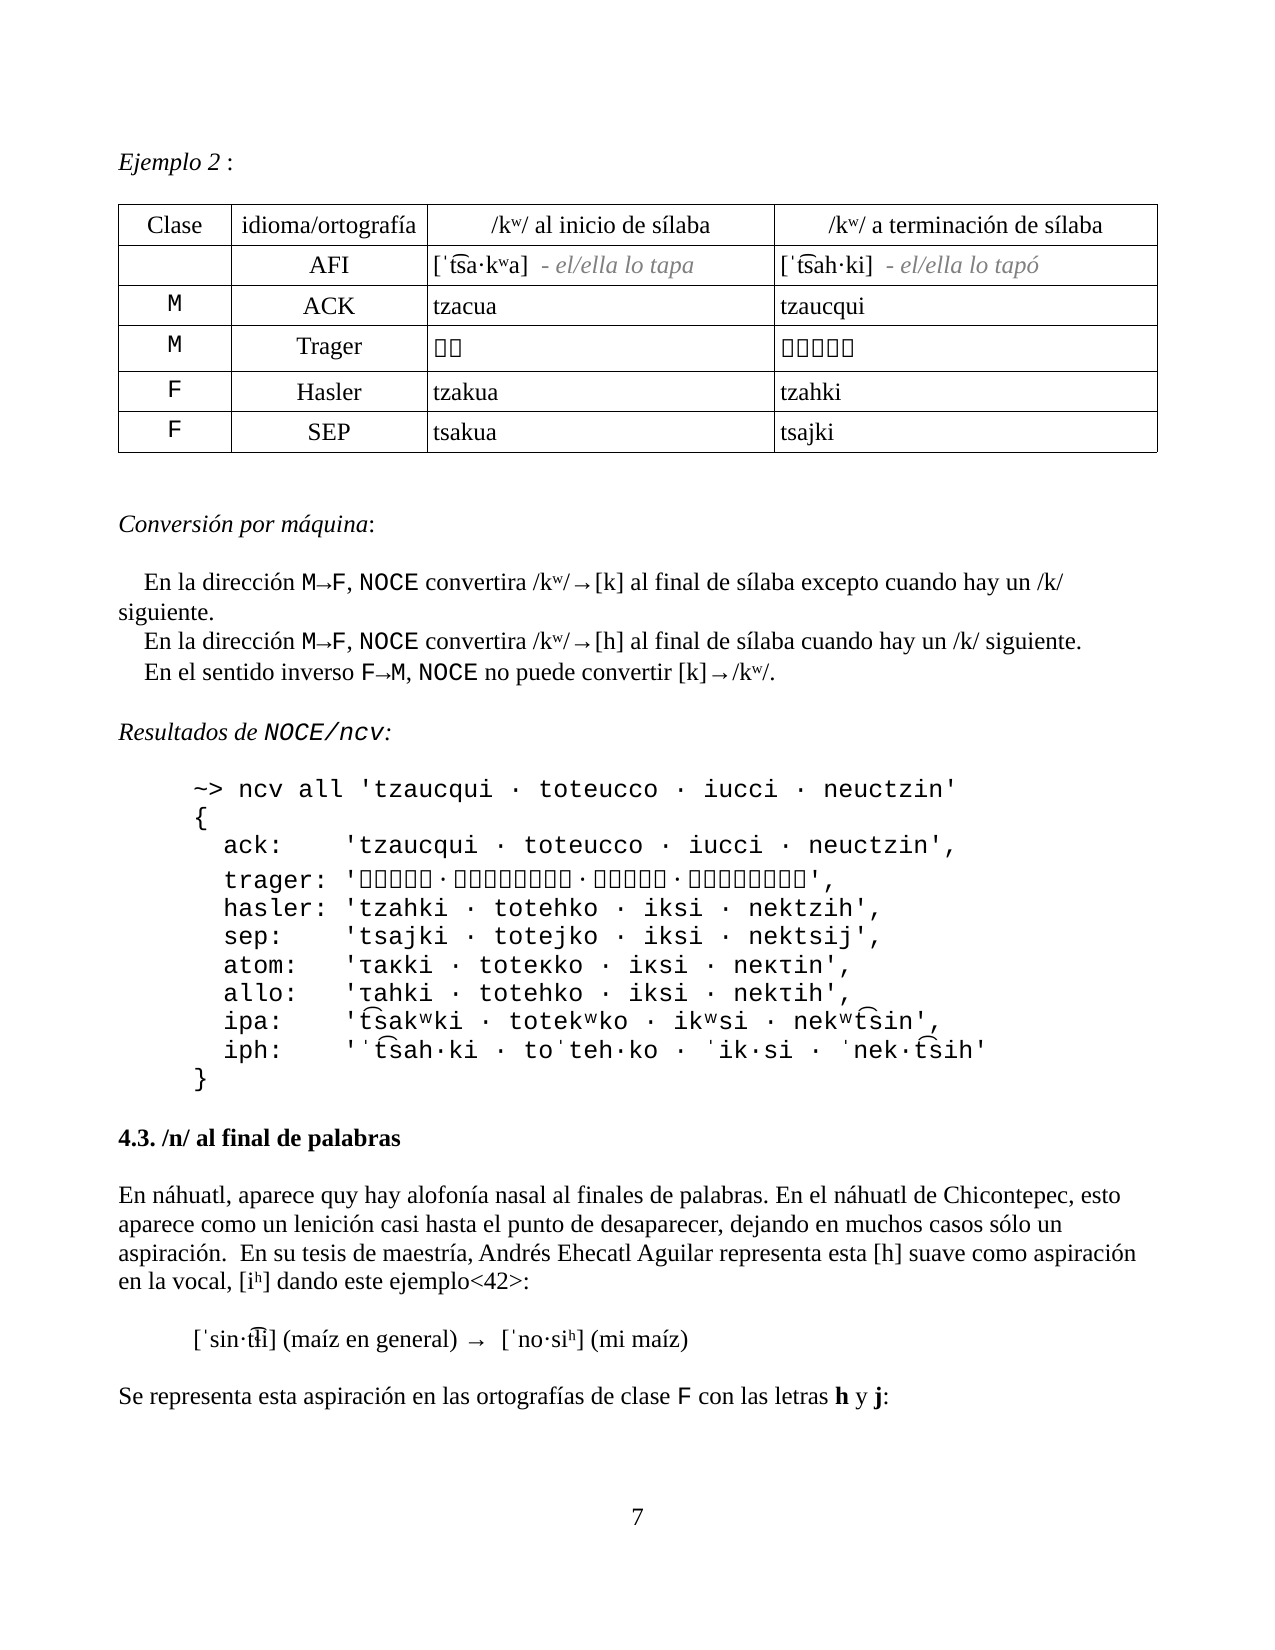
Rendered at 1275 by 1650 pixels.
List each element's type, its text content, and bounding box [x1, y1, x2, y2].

table_cell tzakua [428, 372, 774, 411]
table_cell  [428, 326, 774, 371]
table_cell ACK [232, 286, 427, 325]
table_cell Trager [232, 326, 427, 371]
text } [193, 1066, 1157, 1094]
text En náhuatl, aparece quy hay alofonía nasal al finales de palabras. En el náhuatl de Chicontepec, esto aparece como un lenición casi hasta el punto de desaparecer, dejando en muchos casos sólo un aspiración. En su tesis de maestría, Andrés Ehecatl Aguilar representa esta [h] suave como aspiración en la vocal, [iʰ] dando este ejemplo<42>: [118, 1180, 1157, 1295]
text ack: 'tzaucqui · toteucco · iucci · neuctzin', [193, 833, 1157, 861]
text Conversión por máquina: [118, 509, 1157, 538]
table_cell [ˈt͡sa·kʷa] - el/ella lo tapa [428, 246, 774, 285]
text hasler: 'tzahki · totehko · iksi · nektzih', [193, 896, 1157, 924]
table_cell tzaucqui [775, 286, 1157, 325]
table_cell tzacua [428, 286, 774, 325]
text ~> ncv all 'tzaucqui · toteucco · iucci · neuctzin' [193, 776, 1157, 804]
table_cell AFI [232, 246, 427, 285]
table_cell F [119, 372, 231, 411]
text ❌ En el sentido inverso F→M, NOCE no puede convertir [k]→/kʷ/. [118, 657, 1157, 688]
table_cell SEP [232, 412, 427, 452]
text Se representa esta aspiración en las ortografías de clase F con las letras h y j: [118, 1381, 1157, 1412]
table_cell M [119, 286, 231, 325]
table_cell tsakua [428, 412, 774, 452]
table_header /kʷ/ al inicio de sílaba [428, 205, 774, 245]
text ✅ En la dirección M→F, NOCE convertira /kʷ/→[k] al final de sílaba excepto cuando hay un /k/ siguiente. [118, 567, 1157, 626]
table_cell [ˈt͡sah·ki] - el/ella lo tapó [775, 246, 1157, 285]
table_cell tzahki [775, 372, 1157, 411]
text Resultados de NOCE/ncv: [118, 717, 1157, 747]
table_cell M [119, 326, 231, 371]
text ipa: 't͡sakʷki · totekʷko · ikʷsi · nekʷt͡sin', [193, 1009, 1157, 1037]
text atom: 'τaκki · toteκko · iκsi · neκτin', [193, 952, 1157, 981]
table_header idioma/ortografía [232, 205, 427, 245]
text trager: ' ·  ·  · ', [193, 861, 1157, 896]
text ✅ En la dirección M→F, NOCE convertira /kʷ/→[h] al final de sílaba cuando hay un /k/ siguiente. [118, 626, 1157, 657]
text sep: 'tsajki · totejko · iksi · nektsij', [193, 924, 1157, 952]
table_cell F [119, 412, 231, 452]
text Ejemplo 2 : [118, 147, 1157, 176]
table_cell tsajki [775, 412, 1157, 452]
table_header /kʷ/ a terminación de sílaba [775, 205, 1157, 245]
text iph: 'ˈt͡sah·ki · toˈteh·ko · ˈik·si · ˈnek·t͡sih' [193, 1037, 1157, 1066]
table_cell Hasler [232, 372, 427, 411]
table_cell [119, 246, 231, 285]
text 4.3. /n/ al final de palabras [118, 1123, 1157, 1151]
table_cell  [775, 326, 1157, 371]
text { [193, 804, 1157, 833]
text [ˈsin·t͡ɬi] (maíz en general) → [ˈno·siʰ] (mi maíz) [193, 1324, 1157, 1353]
text allo: 'τahki · totehko · iksi · nekτih', [193, 981, 1157, 1009]
table_header Clase [119, 205, 231, 245]
